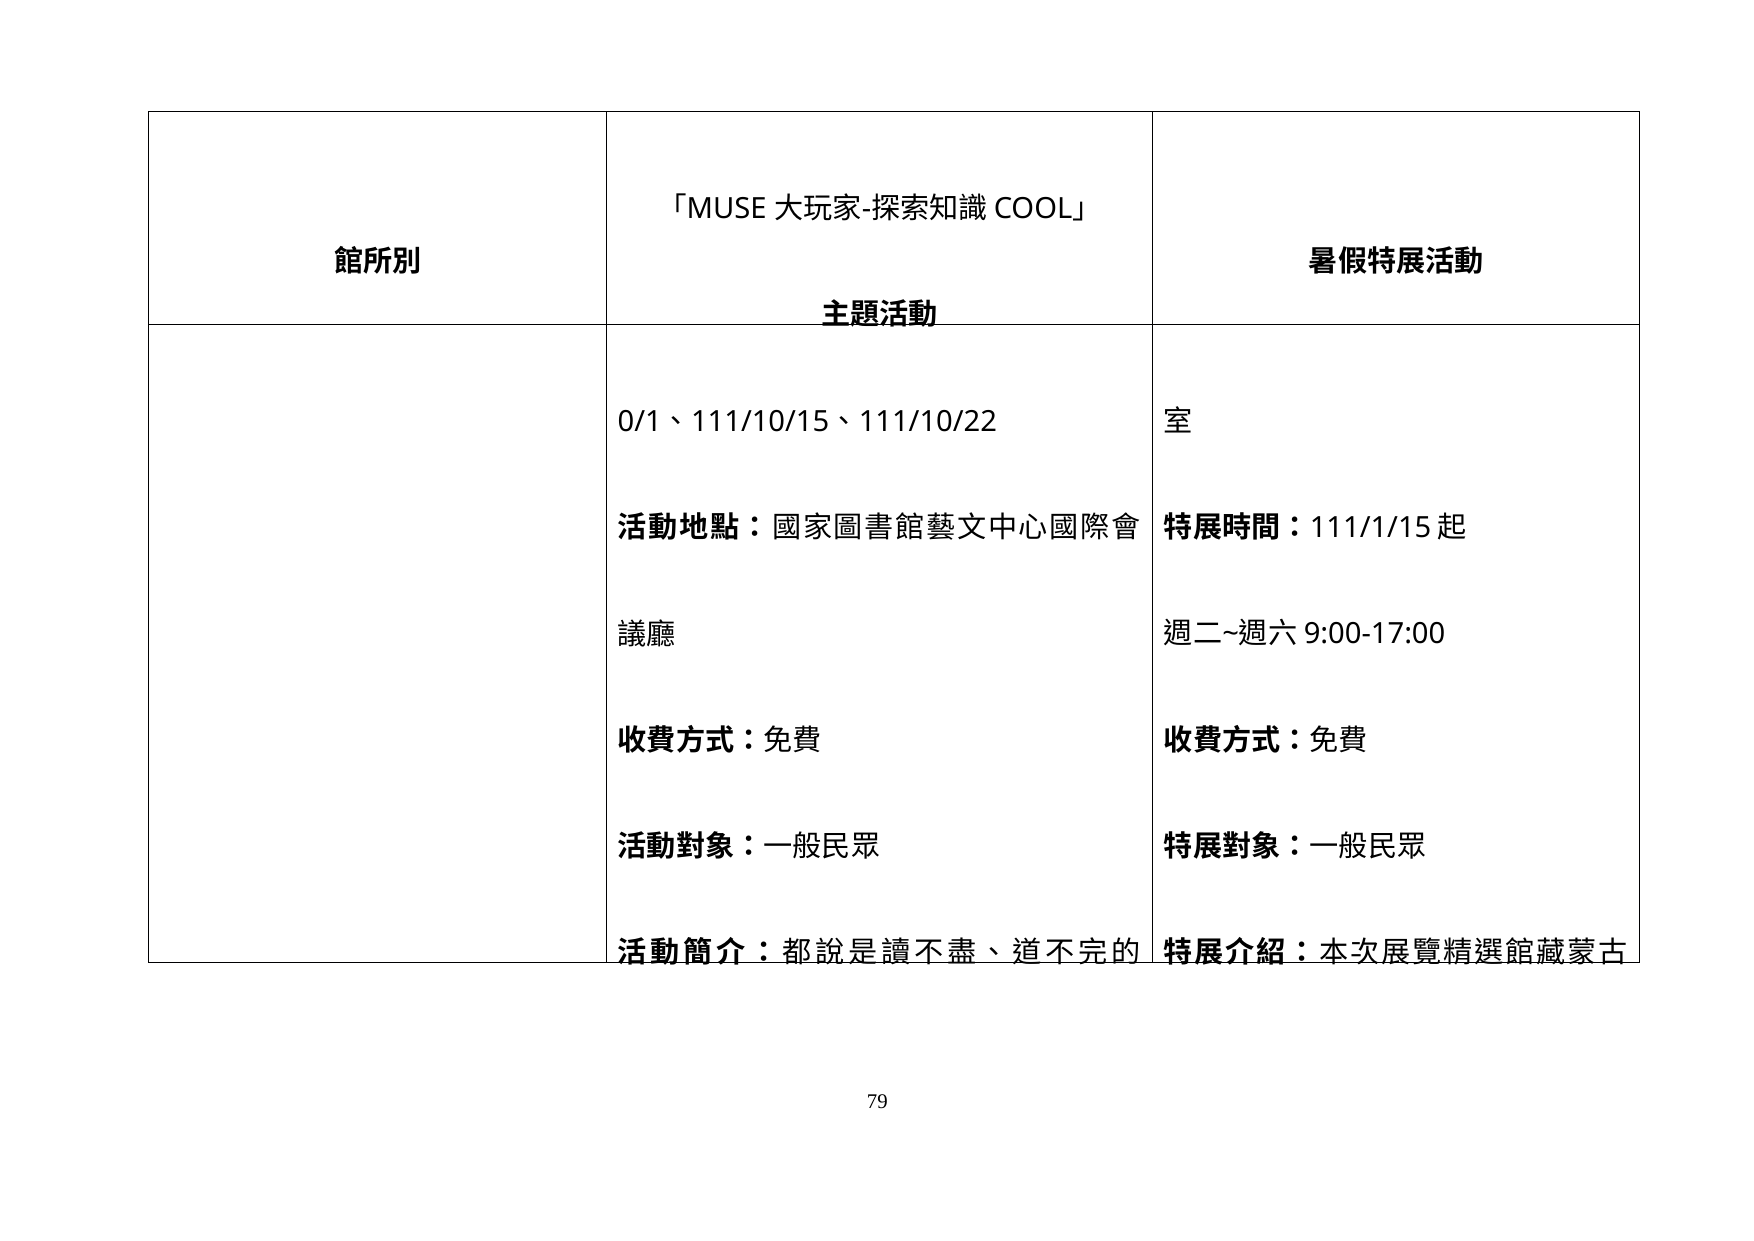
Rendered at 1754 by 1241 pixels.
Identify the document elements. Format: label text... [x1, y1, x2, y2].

table_header 暑假特展活動 [1153, 112, 1639, 324]
table_cell 0/1、111/10/15、111/10/22 活動地點：國家圖書館藝文中心國際會議廳 收費方式：免費 活動對象：一般民眾 活動簡介：都說是讀不盡、道不完的 [607, 325, 1152, 962]
table_header 館所別 [149, 112, 606, 324]
table_cell 室 特展時間：111/1/15起 週二~週六 9:00-17:00 收費方式：免費 特展對象：一般民眾 特展介紹：本次展覽精選館藏蒙古 [1153, 325, 1639, 962]
table_cell [149, 325, 606, 962]
table_header ｢MUSE 大玩家-探索知識COOL｣ 主題活動 [607, 112, 1152, 324]
